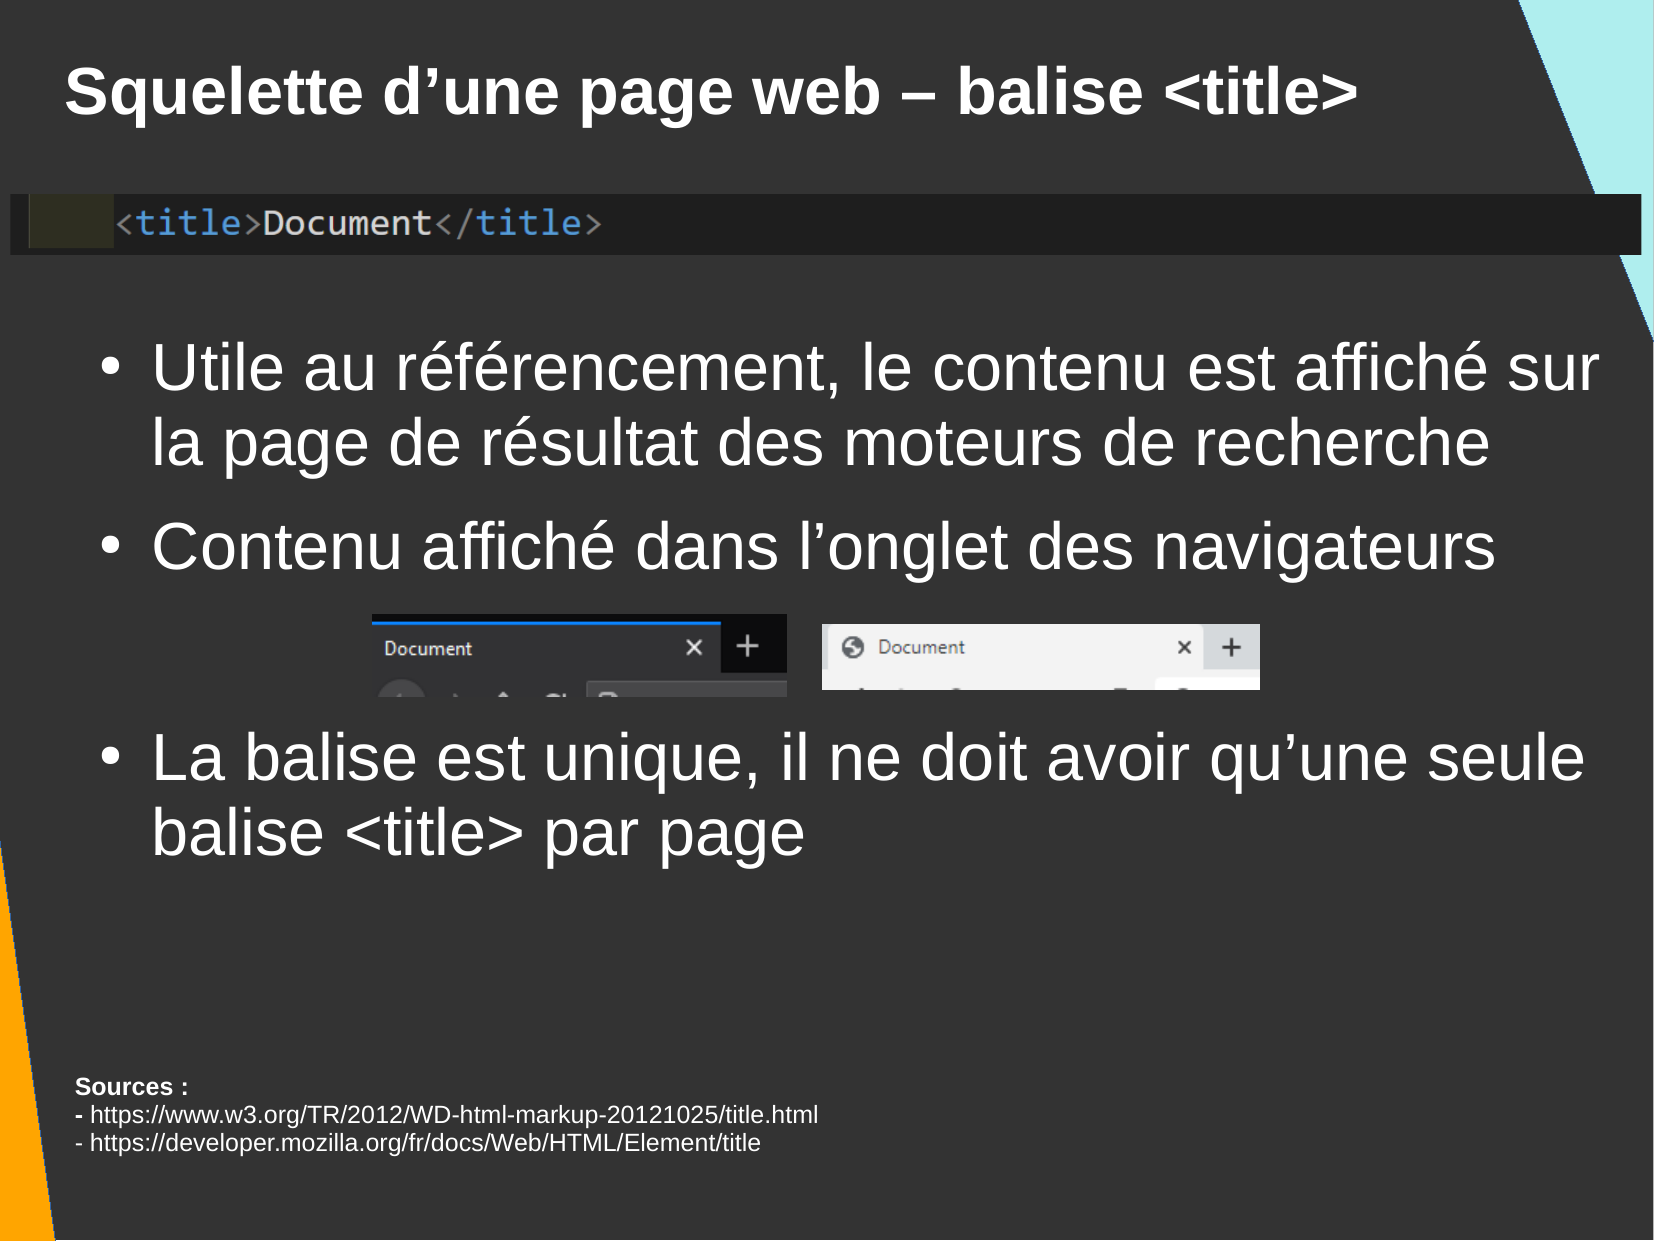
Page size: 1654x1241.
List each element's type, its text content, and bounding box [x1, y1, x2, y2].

text_box [0, 840, 56, 1241]
title Squelette d’une page web – balise <title> [64, 54, 1553, 167]
picture [10, 194, 1642, 255]
list La balise est unique, il ne doit avoir qu’une seule balise <title> par page [80, 720, 1635, 991]
text_box Sources : - https://www.w3.org/TR/2012/WD-html-markup-20121025/title.html - https://developer.mozilla.org/fr/docs/Web/HTML/Element/title [59, 1065, 1548, 1241]
text_box [1518, 0, 1654, 342]
picture [822, 624, 1260, 690]
list Utile au référencement, le contenu est affiché sur la page de résultat des moteurs de recherche Contenu affiché dans l’onglet des navigateurs [80, 329, 1635, 600]
picture [372, 614, 787, 697]
